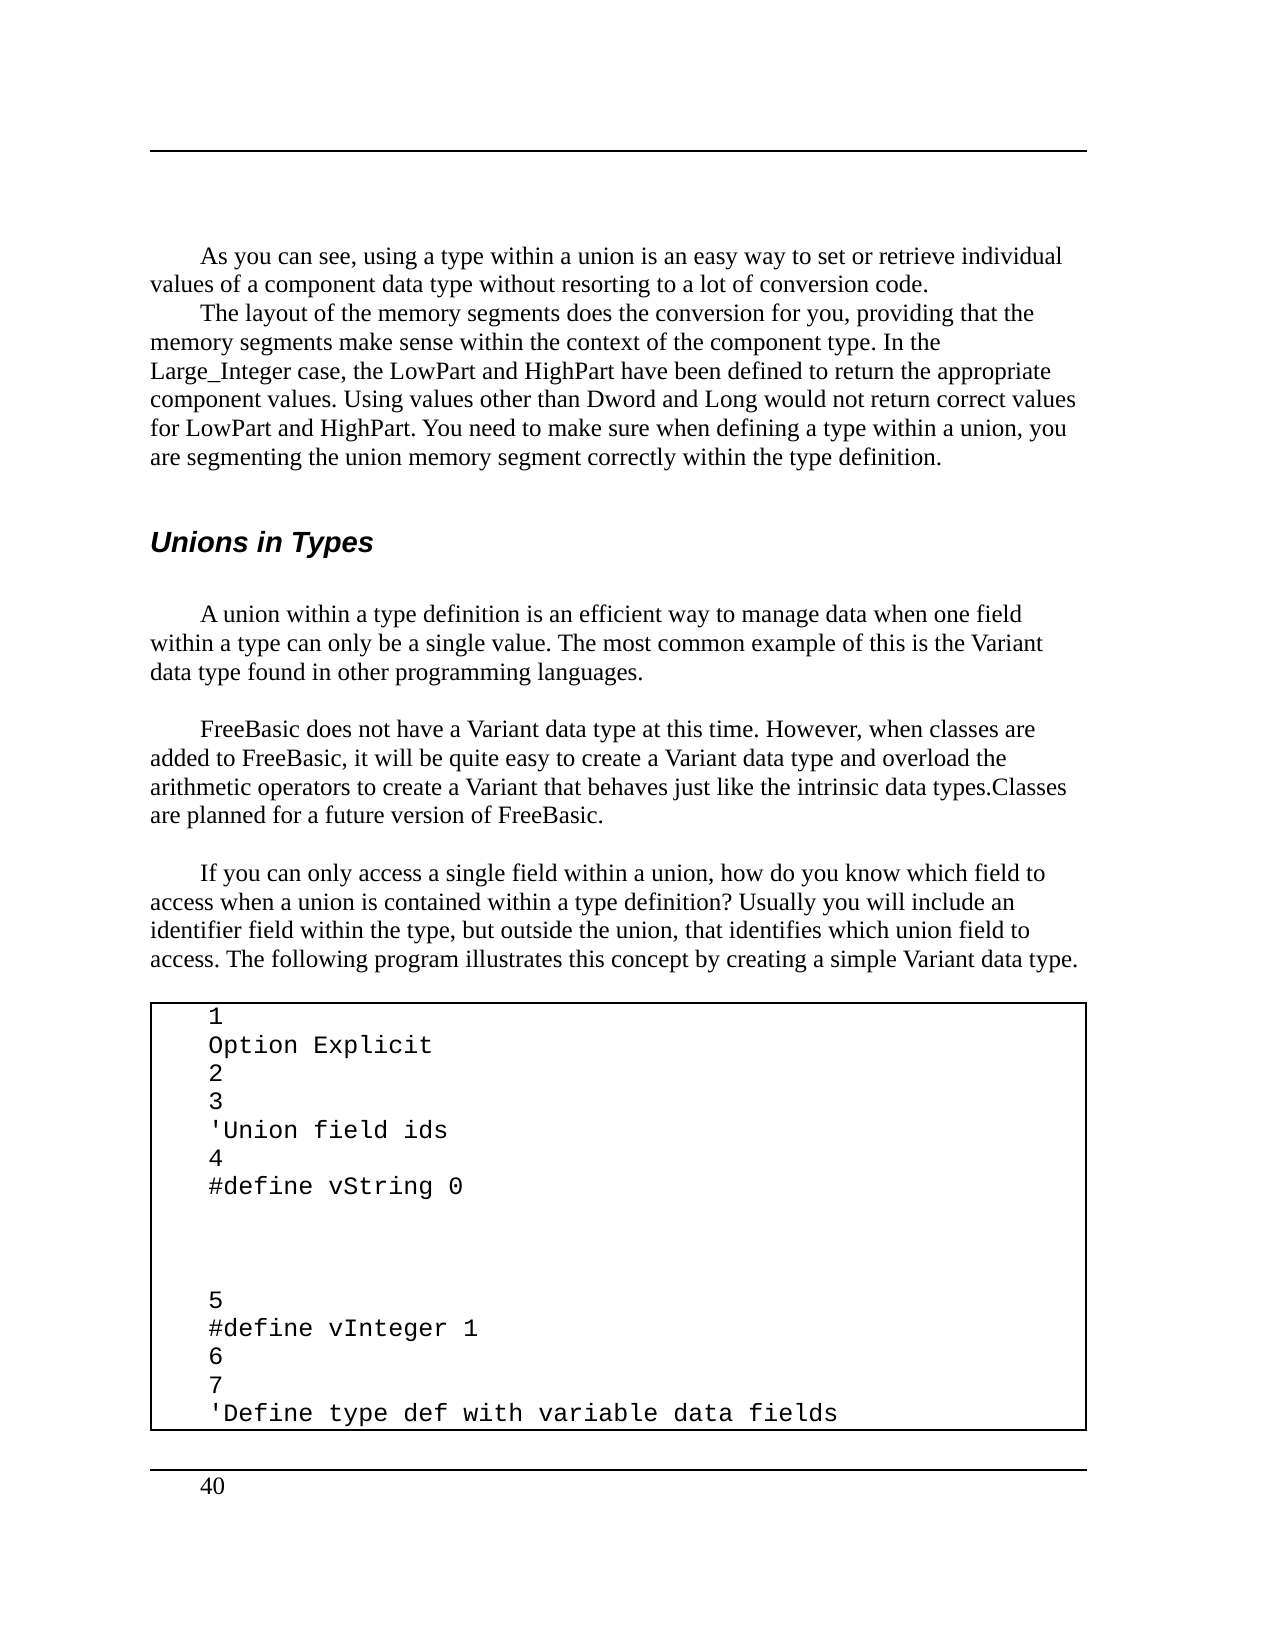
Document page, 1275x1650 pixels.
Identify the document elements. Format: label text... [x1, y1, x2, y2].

text 2 [152, 1058, 1085, 1087]
text 1 [152, 1004, 1085, 1030]
text As you can see, using a type within a union is an easy way to set or retrieve individual values of a component data type without resorting to a lot of conversion code. [150, 241, 1087, 298]
text 5 [152, 1285, 1085, 1313]
text 3 [152, 1087, 1085, 1115]
text 'Union field ids [152, 1115, 1085, 1143]
text The layout of the memory segments does the conversion for you, providing that the memory segments make sense within the context of the component type. In the Large_Integer case, the LowPart and HighPart have been defined to return the appropriate component values. Using values other than Dword and Long would not return correct values for LowPart and HighPart. You need to make sure when defining a type within a union, you are segmenting the union memory segment correctly within the type definition. [150, 298, 1087, 471]
text If you can only access a single field within a union, how do you know which field to access when a union is contained within a type definition? Usually you will include an identifier field within the type, but outside the union, that identifies which union field to access. The following program illustrates this concept by creating a simple Variant data type. [150, 858, 1087, 973]
text #define vString 0 [152, 1172, 1085, 1202]
subtitle Unions in Types [150, 524, 1087, 558]
text A union within a type definition is an efficient way to manage data when one field within a type can only be a single value. The most common example of this is the Variant data type found in other programming languages. [150, 599, 1087, 686]
text FreeBasic does not have a Variant data type at this time. However, when classes are added to FreeBasic, it will be quite easy to create a Variant data type and overload the arithmetic operators to create a Variant that behaves just like the intrinsic data types.Classes are planned for a future version of FreeBasic. [150, 714, 1087, 829]
text #define vInteger 1 [152, 1313, 1085, 1342]
text 'Define type def with variable data fields [152, 1398, 1085, 1429]
text 6 [152, 1342, 1085, 1370]
text Option Explicit [152, 1030, 1085, 1058]
text 4 [152, 1143, 1085, 1172]
text 7 [152, 1370, 1085, 1398]
